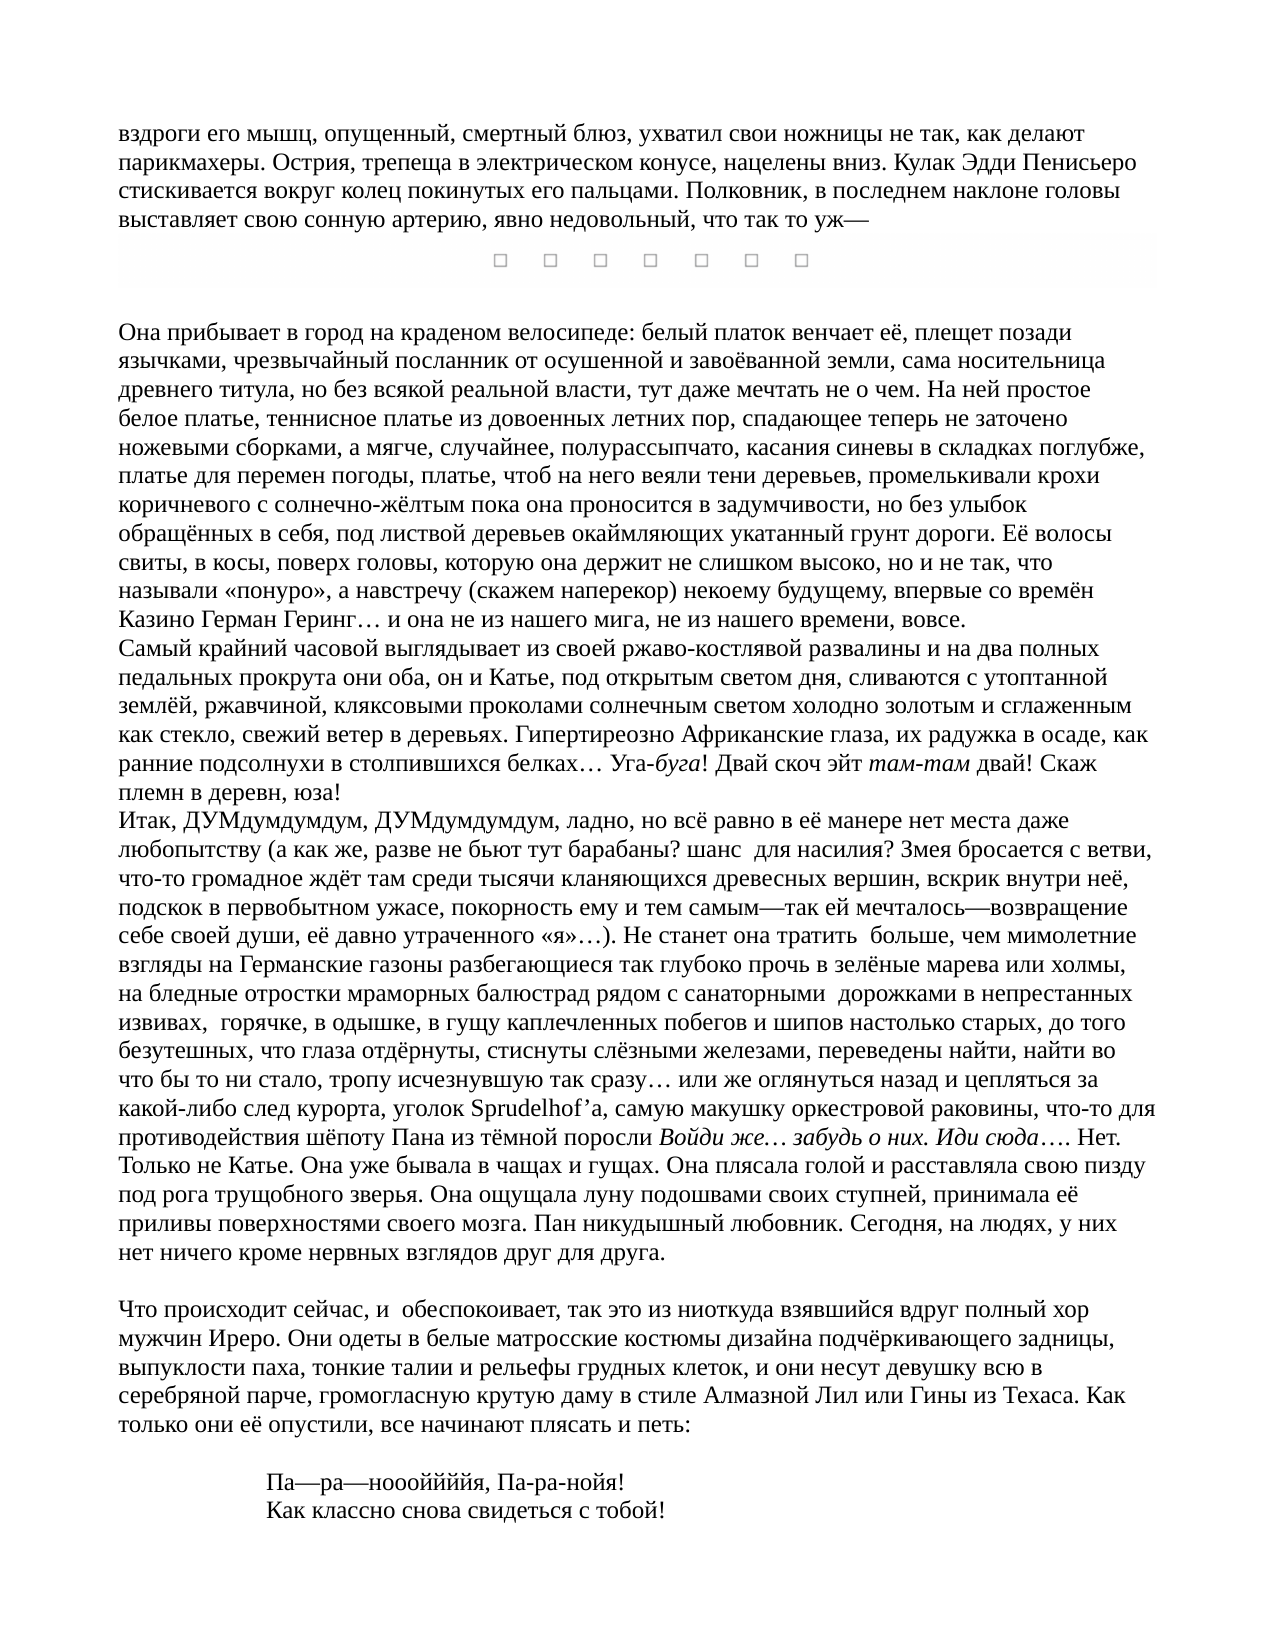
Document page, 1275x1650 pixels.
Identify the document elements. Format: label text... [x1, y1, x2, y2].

text Па—ра—ноооййййя, Па-ра-нойя! [266, 1467, 1157, 1496]
text Что происходит сейчас, и обеспокоивает, так это из ниоткуда взявшийся вдруг полный хор мужчин Иреро. Они одеты в белые матросские костюмы дизайна подчёркивающего задницы, выпуклости паха, тонкие талии и рельефы грудных клеток, и они несут девушку всю в серебряной парче, громогласную крутую даму в стиле Алмазной Лил или Гины из Техаса. Как только они её опустили, все начинают плясать и петь: [118, 1294, 1157, 1438]
text Она прибывает в город на краденом велосипеде: белый платок венчает её, плещет позади язычками, чрезвычайный посланник от осушенной и завоёванной земли, сама носительница древнего титула, но без всякой реальной власти, тут даже мечтать не о чем. На ней простое белое платье, теннисное платье из довоенных летних пор, спадающее теперь не заточено ножевыми сборками, а мягче, случайнее, полурассыпчато, касания синевы в складках поглубже, платье для перемен погоды, платье, чтоб на него веяли тени деревьев, промелькивали крохи коричневого с солнечно-жёлтым пока она проносится в задумчивости, но без улыбок обращённых в себя, под листвой деревьев окаймляющих укатанный грунт дороги. Её волосы свиты, в косы, поверх головы, которую она держит не слишком высоко, но и не так, что называли «понуро», а навстречу (скажем наперекор) некоему будущему, впервые со времён Казино Герман Геринг… и она не из нашего мига, не из нашего времени, вовсе. [118, 317, 1157, 633]
text вздроги его мышц, опущенный, смертный блюз, ухватил свои ножницы не так, как делают парикмахеры. Острия, трепеща в электрическом конусе, нацелены вниз. Кулак Эдди Пенисьеро стискивается вокруг колец покинутых его пальцами. Полковник, в последнем наклоне головы выставляет свою сонную артерию, явно недовольный, что так то уж— [118, 118, 1157, 233]
text Как классно снова свидеться с тобой! [266, 1496, 1157, 1524]
text Самый крайний часовой выглядывает из своей ржаво-костлявой развалины и на два полных педальных прокрута они оба, он и Катье, под открытым светом дня, сливаются с утоптанной землёй, ржавчиной, кляксовыми проколами солнечным светом холодно золотым и сглаженным как стекло, свежий ветер в деревьях. Гипертиреозно Африканские глаза, их радужка в осаде, как ранние подсолнухи в столпившихся белках… Уга-буга! Двай скоч эйт там-там двай! Скаж племн в деревн, юза! [118, 633, 1157, 806]
picture [118, 233, 1157, 288]
text Итак, ДУМдумдумдум, ДУМдумдумдум, ладно, но всё равно в её манере нет места даже любопытству (а как же, разве не бьют тут барабаны? шанс для насилия? Змея бросается с ветви, что-то громадное ждёт там среди тысячи кланяющихся древесных вершин, вскрик внутри неё, подскок в первобытном ужасе, покорность ему и тем самым—так ей мечталось—возвращение себе своей души, её давно утраченного «я»…). Не станет она тратить больше, чем мимолетние взгляды на Германские газоны разбегающиеся так глубоко прочь в зелёные марева или холмы, на бледные отростки мраморных балюстрад рядом с санаторными дорожками в непрестанных извивах, горячке, в одышке, в гущу каплечленных побегов и шипов настолько старых, до того безутешных, что глаза отдёрнуты, стиснуты слёзными железами, переведены найти, найти во что бы то ни стало, тропу исчезнувшую так сразу… или же оглянуться назад и цепляться за какой-либо след курорта, уголок Sprudelhof’а, самую макушку оркестровой раковины, что-то для противодействия шёпоту Пана из тёмной поросли Войди же… забудь о них. Иди сюда…. Нет. Только не Катье. Она уже бывала в чащах и гущах. Она плясала голой и расставляла свою пизду под рога трущобного зверья. Она ощущала луну подошвами своих ступней, принимала её приливы поверхностями своего мозга. Пан никудышный любовник. Сегодня, на людях, у них нет ничего кроме нервных взглядов друг для друга. [118, 806, 1157, 1266]
